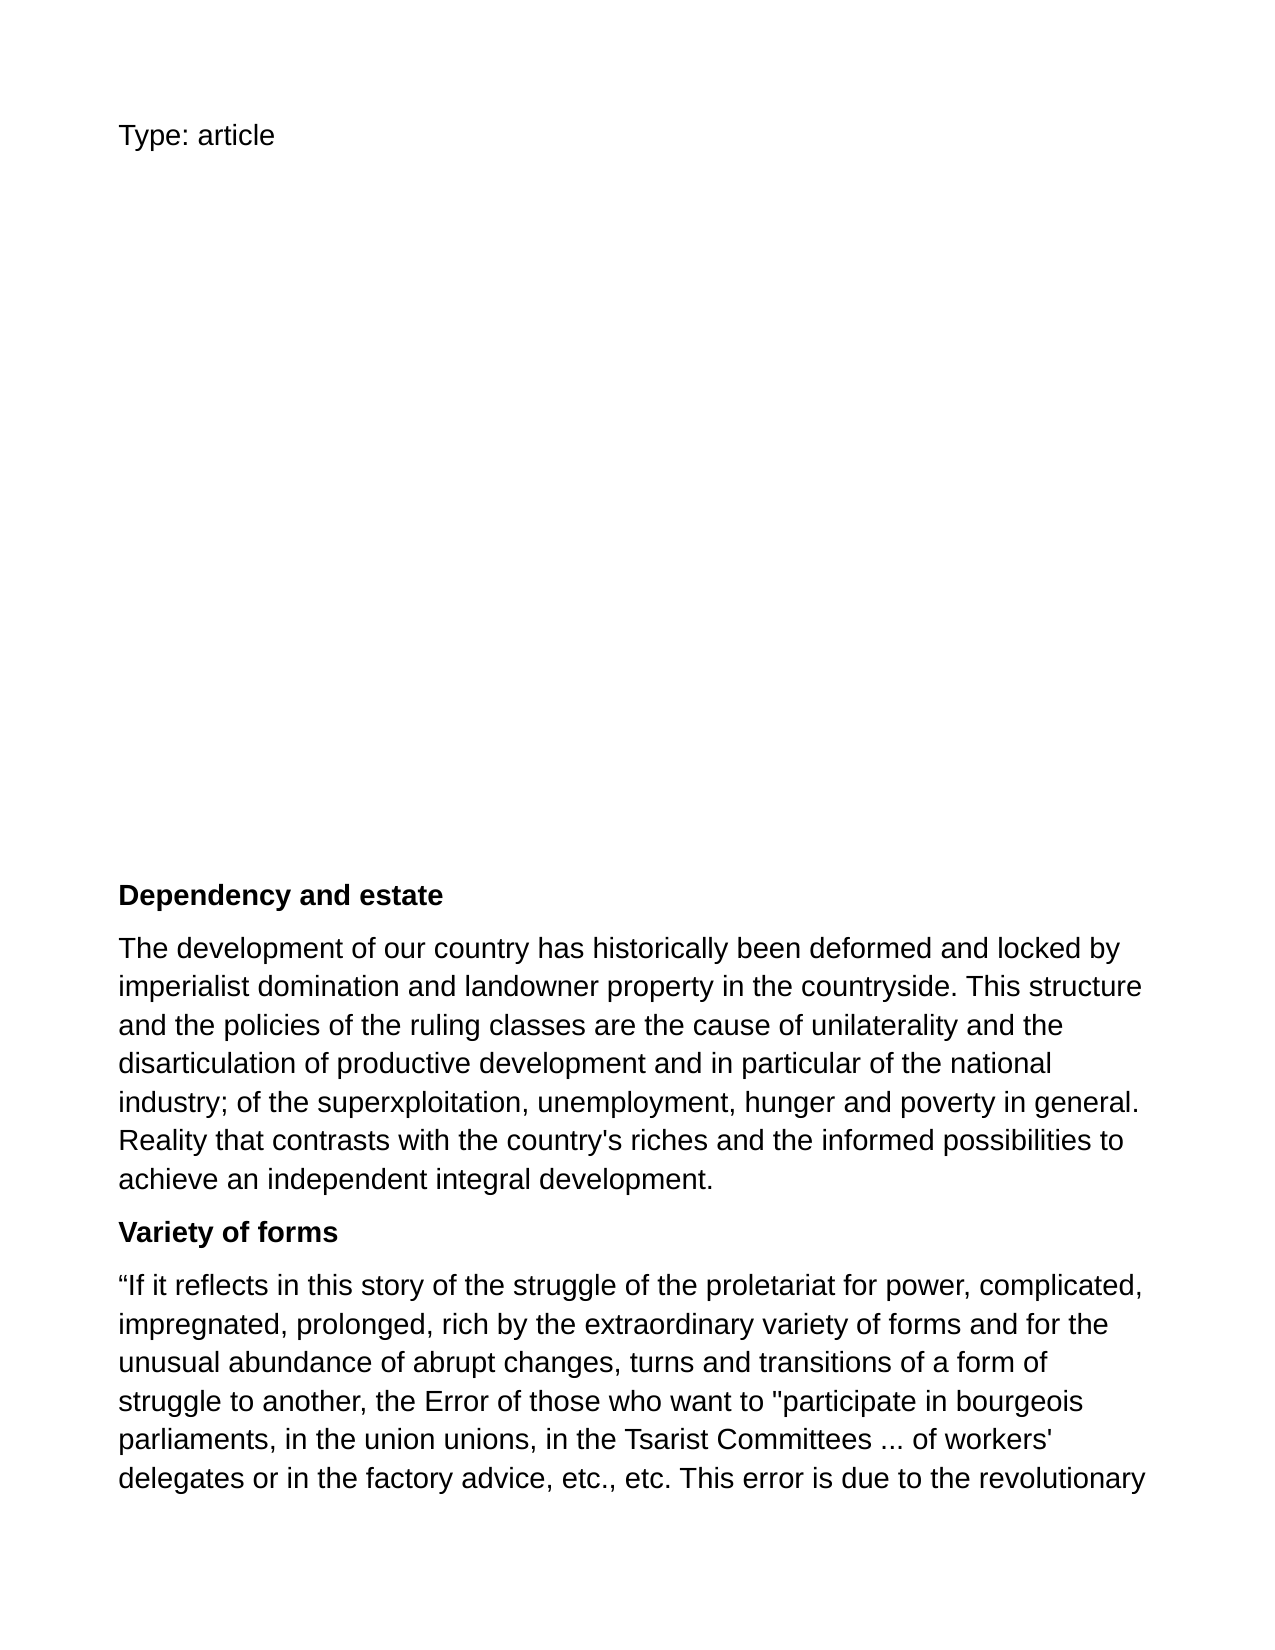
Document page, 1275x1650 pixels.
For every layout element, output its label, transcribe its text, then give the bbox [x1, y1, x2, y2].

text Variety of forms [118, 1215, 1157, 1248]
text “If it reflects in this story of the struggle of the proletariat for power, complicated, impregnated, prolonged, rich by the extraordinary variety of forms and for the unusual abundance of abrupt changes, turns and transitions of a form of struggle to another, the Error of those who want to "participate in bourgeois parliaments, in the union unions, in the Tsarist Committees ... of workers' delegates or in the factory advice, etc., etc. This error is due to the revolutionary [118, 1268, 1157, 1494]
text Dependency and estate [118, 171, 1157, 911]
text Type: article [118, 118, 1157, 152]
text The development of our country has historically been deformed and locked by imperialist domination and landowner property in the countryside. This structure and the policies of the ruling classes are the cause of unilaterality and the disarticulation of productive development and in particular of the national industry; of the superxploitation, unemployment, hunger and poverty in general. Reality that contrasts with the country's riches and the informed possibilities to achieve an independent integral development. [118, 931, 1157, 1195]
